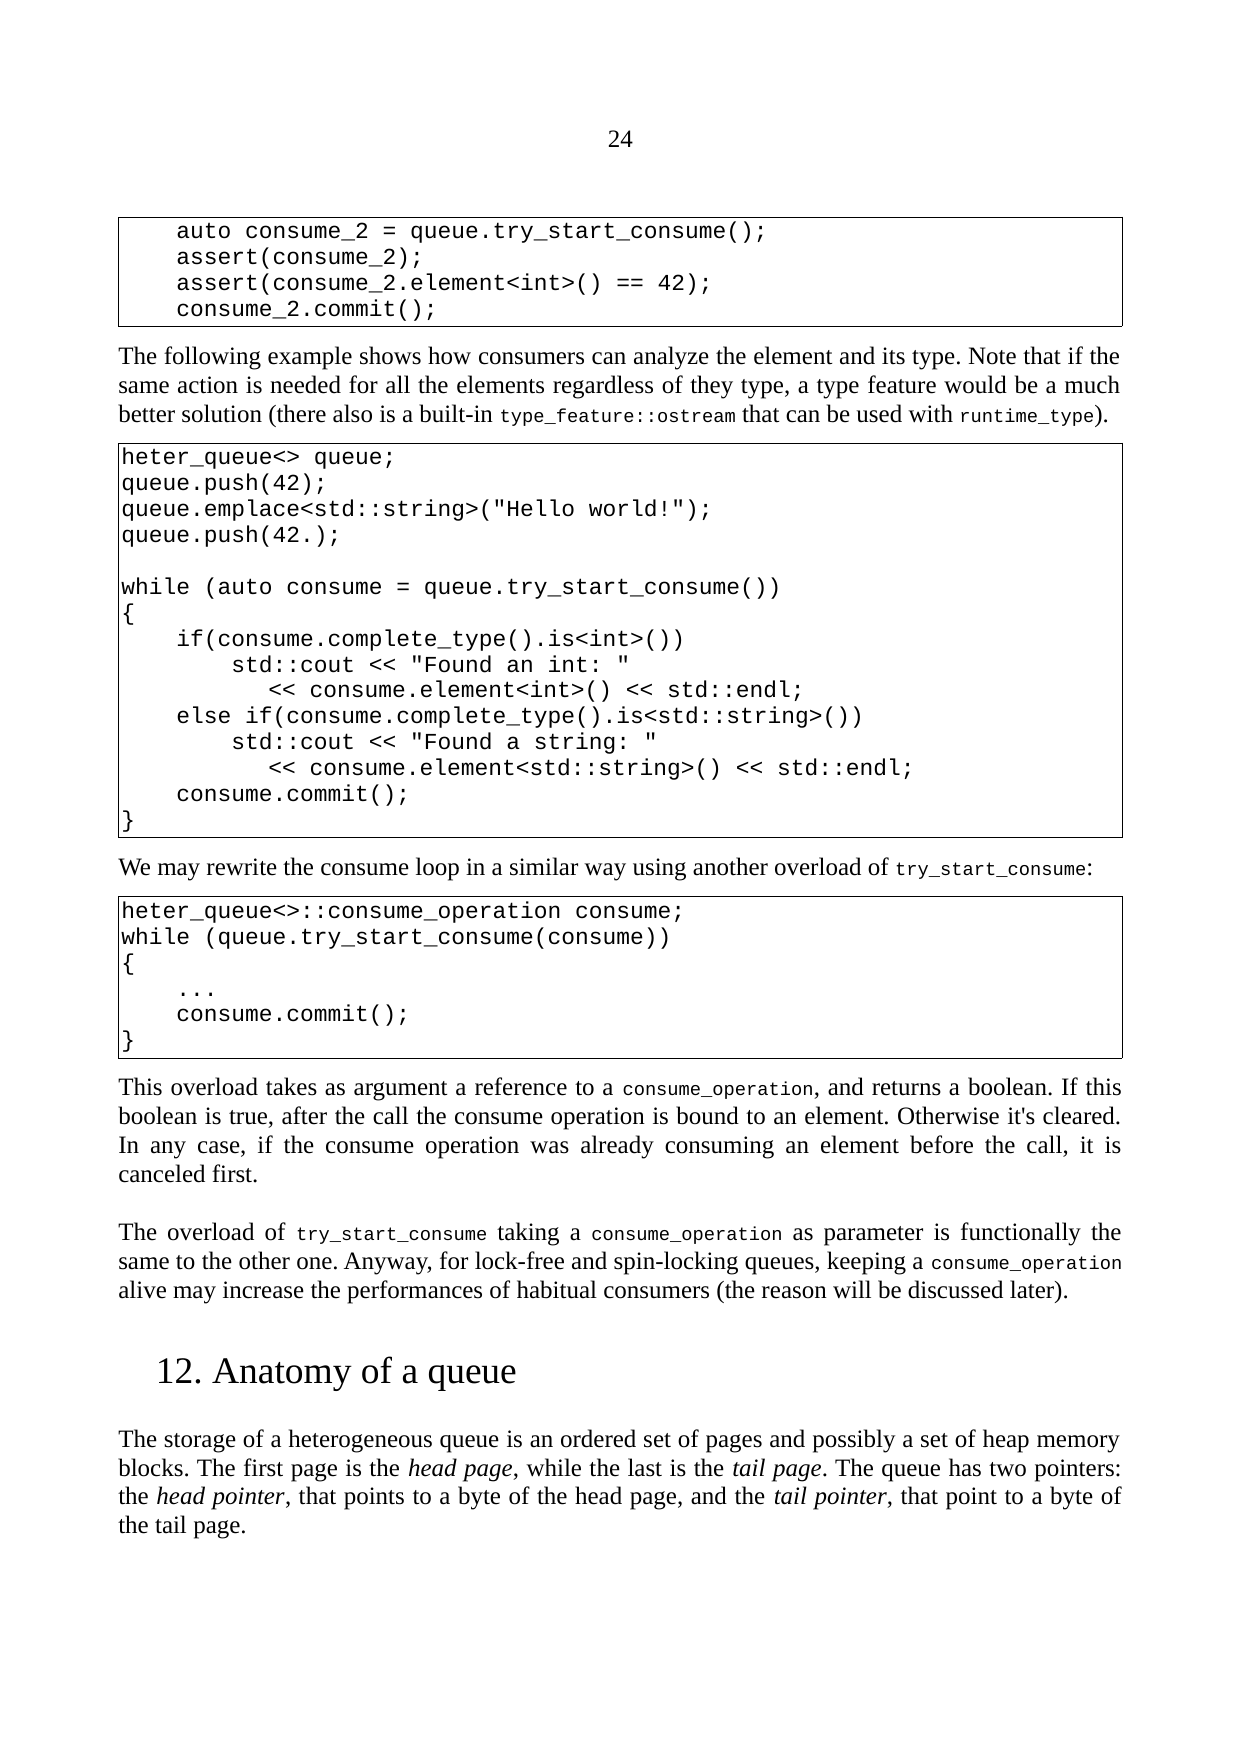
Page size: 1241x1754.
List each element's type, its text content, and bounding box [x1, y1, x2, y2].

text consume_2.commit(); [119, 294, 1122, 326]
text This overload takes as argument a reference to a consume_operation, and returns a boolean. If this boolean is true, after the call the consume operation is bound to an element. Otherwise it's cleared. In any case, if the consume operation was already consuming an element before the call, it is canceled first. [118, 1072, 1122, 1188]
text if(consume.complete_type().is<int>()) [119, 624, 1122, 650]
text } [119, 806, 1122, 837]
text heter_queue<> queue; [119, 444, 1122, 468]
text std::cout << "Found a string: " [119, 728, 1122, 754]
text auto consume_2 = queue.try_start_consume(); [119, 218, 1122, 242]
text ... [119, 974, 1122, 1000]
text queue.push(42.); [119, 520, 1122, 549]
text << consume.element<int>() << std::endl; [119, 676, 1122, 702]
text consume.commit(); [119, 1000, 1122, 1026]
text The storage of a heterogeneous queue is an ordered set of pages and possibly a set of heap memory blocks. The first page is the head page, while the last is the tail page. The queue has two pointers: the head pointer, that points to a byte of the head page, and the tail pointer, that point to a byte of the tail page. [118, 1424, 1122, 1539]
text while (queue.try_start_consume(consume)) [119, 922, 1122, 948]
text << consume.element<std::string>() << std::endl; [119, 754, 1122, 779]
text We may rewrite the consume loop in a similar way using another overload of try_start_consume: [118, 852, 1122, 881]
text The overload of try_start_consume taking a consume_operation as parameter is functionally the same to the other one. Anyway, for lock-free and spin-locking queues, keeping a consume_operation alive may increase the performances of habitual consumers (the reason will be discussed later). [118, 1217, 1122, 1304]
text heter_queue<>::consume_operation consume; [119, 897, 1122, 922]
text while (auto consume = queue.try_start_consume()) [119, 572, 1122, 598]
text } [119, 1026, 1122, 1058]
text assert(consume_2); [119, 242, 1122, 268]
text queue.push(42); [119, 468, 1122, 494]
text queue.emplace<std::string>("Hello world!"); [119, 494, 1122, 520]
subtitle Anatomy of a queue [156, 1348, 1122, 1391]
text The following example shows how consumers can analyze the element and its type. Note that if the same action is needed for all the elements regardless of they type, a type feature would be a much better solution (there also is a built-in type_feature::ostream that can be used with runtime_type). [118, 341, 1122, 428]
text else if(consume.complete_type().is<std::string>()) [119, 702, 1122, 728]
text { [119, 948, 1122, 974]
text std::cout << "Found an int: " [119, 650, 1122, 676]
text { [119, 598, 1122, 624]
text consume.commit(); [119, 779, 1122, 806]
text assert(consume_2.element<int>() == 42); [119, 268, 1122, 294]
